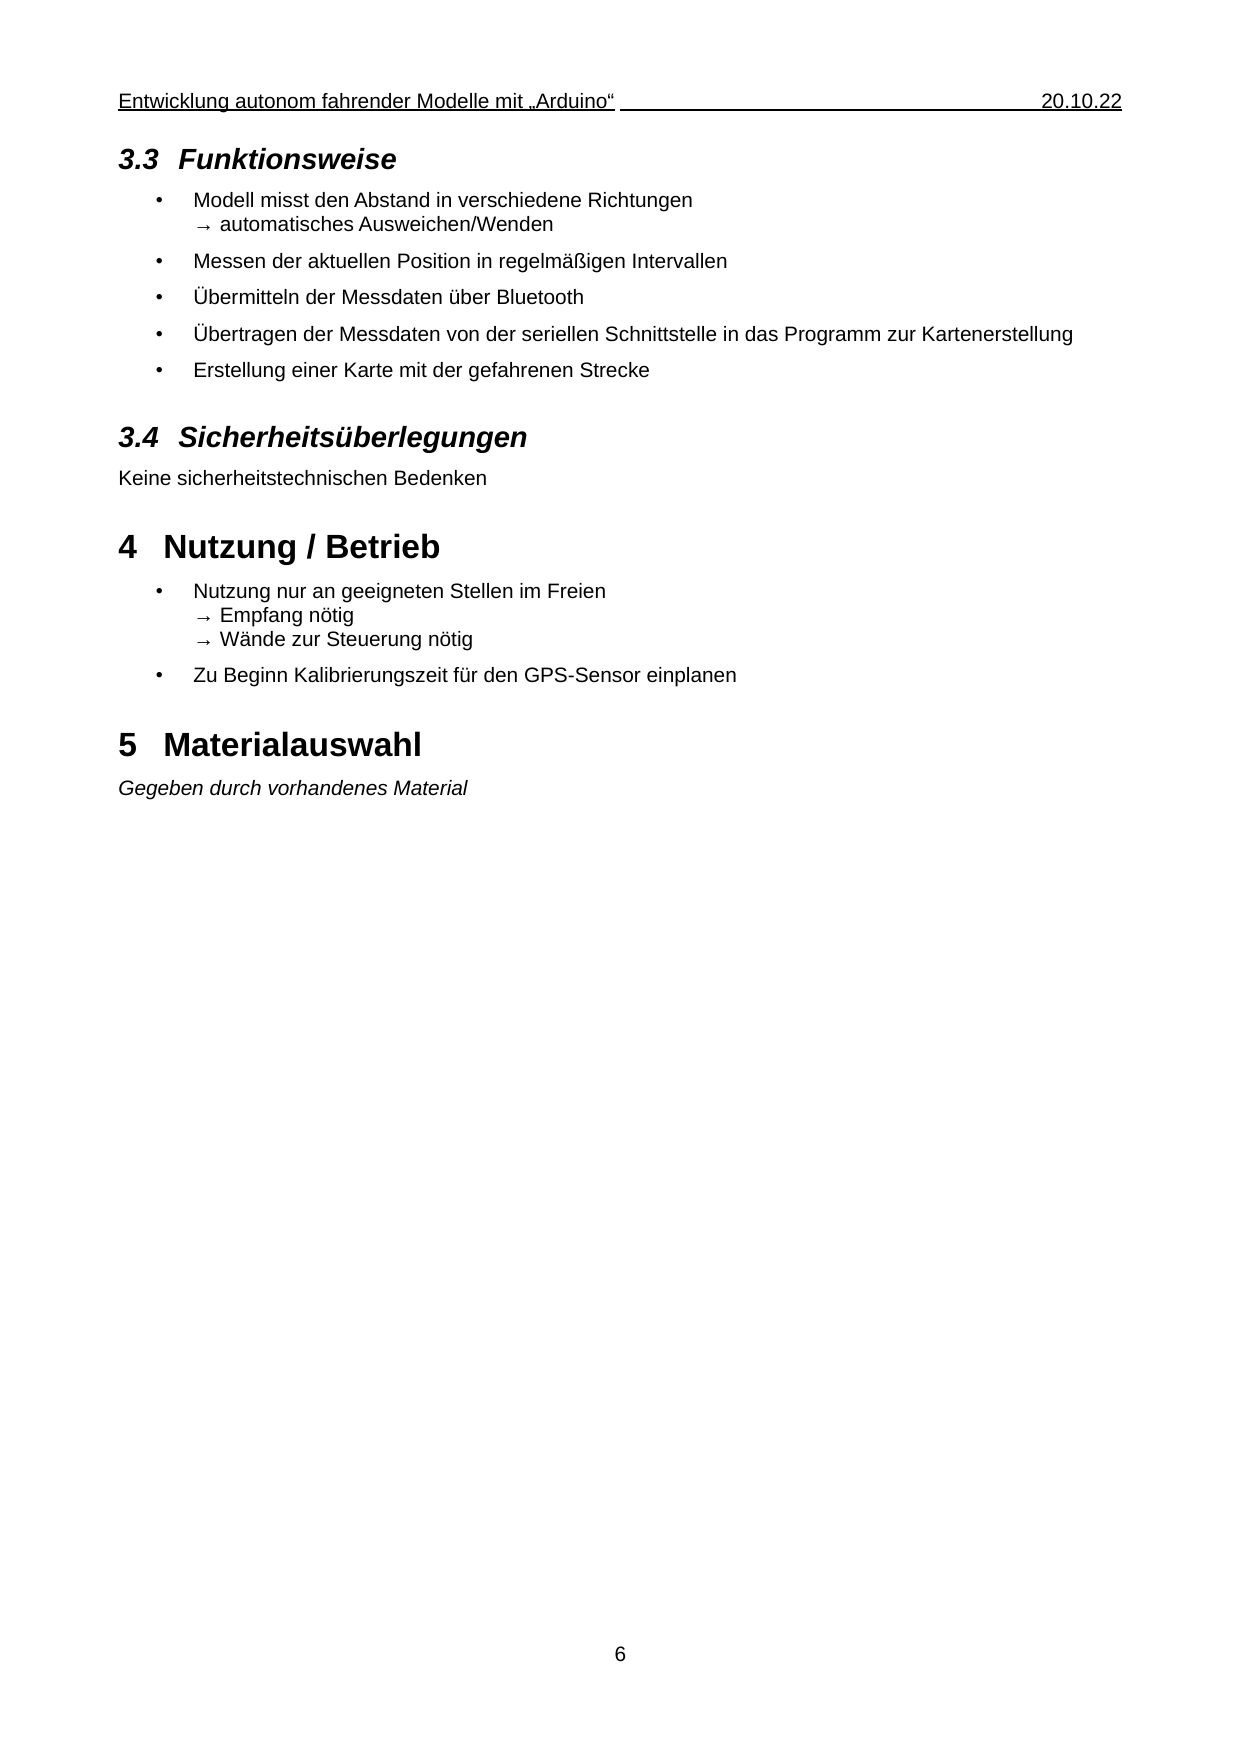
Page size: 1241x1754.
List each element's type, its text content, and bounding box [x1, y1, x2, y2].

subtitle Funktionsweise [118, 142, 1122, 176]
list Übertragen der Messdaten von der seriellen Schnittstelle in das Programm zur Kartenerstellung [156, 322, 1122, 346]
list Zu Beginn Kalibrierungszeit für den GPS-Sensor einplanen [156, 663, 1122, 687]
subtitle Sicherheitsüberlegungen [118, 420, 1122, 453]
text Keine sicherheitstechnischen Bedenken [118, 466, 1122, 490]
subtitle Materialauswahl [118, 724, 1122, 763]
list Messen der aktuellen Position in regelmäßigen Intervallen [156, 248, 1122, 273]
list Modell misst den Abstand in verschiedene Richtungen → automatisches Ausweichen/Wenden [156, 188, 1122, 236]
list Nutzung nur an geeigneten Stellen im Freien → Empfang nötig → Wände zur Steuerung nötig [156, 578, 1122, 650]
list Erstellung einer Karte mit der gefahrenen Strecke [156, 358, 1122, 382]
subtitle Nutzung / Betrieb [118, 527, 1122, 566]
text Gegeben durch vorhandenes Material [118, 776, 1122, 799]
list Übermitteln der Messdaten über Bluetooth [156, 285, 1122, 309]
